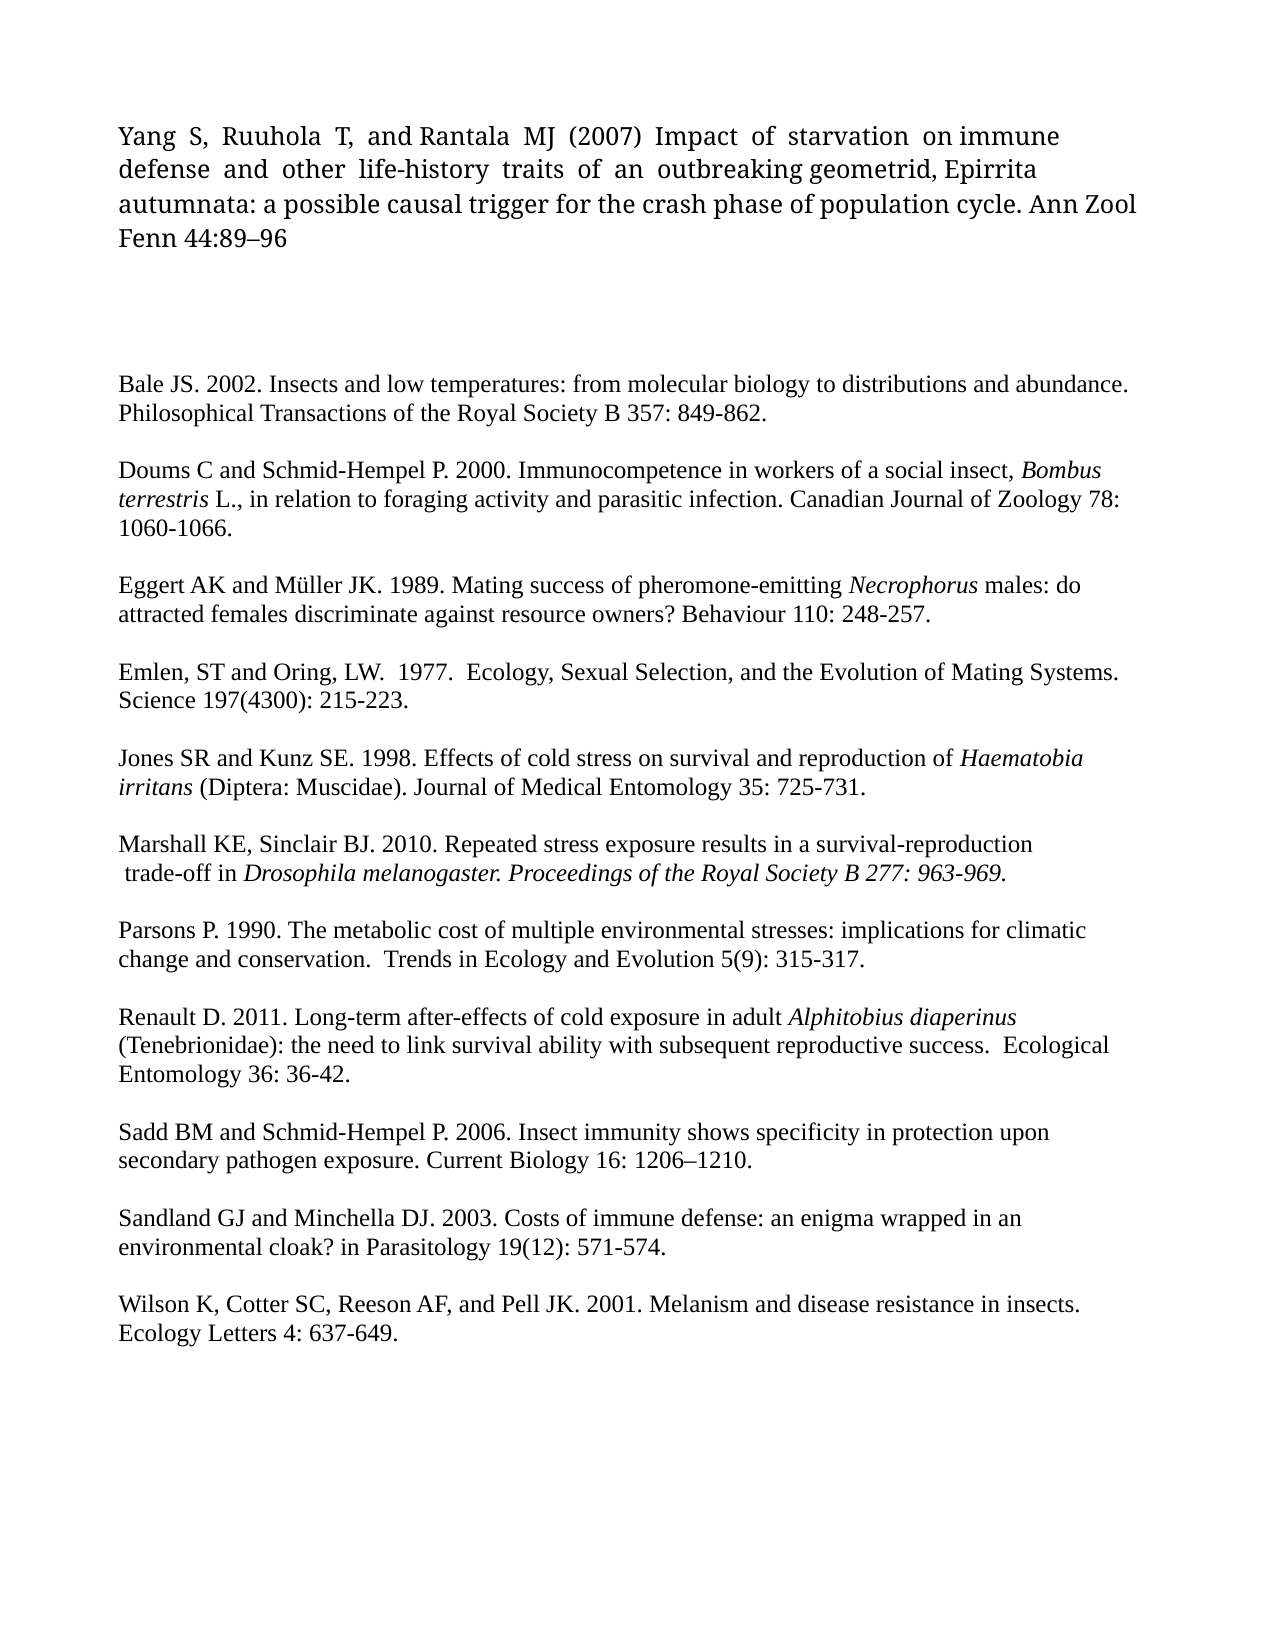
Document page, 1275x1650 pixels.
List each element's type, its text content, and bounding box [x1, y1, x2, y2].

text Parsons P. 1990. The metabolic cost of multiple environmental stresses: implications for climatic change and conservation. Trends in Ecology and Evolution 5(9): 315-317. [118, 916, 1157, 973]
text trade-off in Drosophila melanogaster. Proceedings of the Royal Society B 277: 963-969. [118, 858, 1157, 887]
text Jones SR and Kunz SE. 1998. Effects of cold stress on survival and reproduction of Haematobia irritans (Diptera: Muscidae). Journal of Medical Entomology 35: 725-731. [118, 743, 1157, 801]
text Sandland GJ and Minchella DJ. 2003. Costs of immune defense: an enigma wrapped in an environmental cloak? in Parasitology 19(12): 571-574. [118, 1203, 1157, 1261]
text Wilson K, Cotter SC, Reeson AF, and Pell JK. 2001. Melanism and disease resistance in insects. Ecology Letters 4: 637-649. [118, 1289, 1157, 1347]
text Emlen, ST and Oring, LW. 1977. Ecology, Sexual Selection, and the Evolution of Mating Systems. Science 197(4300): 215-223. [118, 657, 1157, 714]
text Yang S, Ruuhola T, and Rantala MJ (2007) Impact of starvation on immune defense and other life-history traits of an outbreaking geometrid, Epirrita autumnata: a possible causal trigger for the crash phase of population cycle. Ann Zool Fenn 44:89–96 [118, 118, 1157, 254]
text Renault D. 2011. Long-term after-effects of cold exposure in adult Alphitobius diaperinus (Tenebrionidae): the need to link survival ability with subsequent reproductive success. Ecological Entomology 36: 36-42. [118, 1002, 1157, 1088]
text Marshall KE, Sinclair BJ. 2010. Repeated stress exposure results in a survival-reproduction [118, 829, 1157, 858]
text Sadd BM and Schmid-Hempel P. 2006. Insect immunity shows specificity in protection upon secondary pathogen exposure. Current Biology 16: 1206–1210. [118, 1117, 1157, 1174]
text Bale JS. 2002. Insects and low temperatures: from molecular biology to distributions and abundance. Philosophical Transactions of the Royal Society B 357: 849-862. [118, 369, 1157, 427]
text Eggert AK and Müller JK. 1989. Mating success of pheromone-emitting Necrophorus males: do attracted females discriminate against resource owners? Behaviour 110: 248-257. [118, 571, 1157, 628]
text Doums C and Schmid-Hempel P. 2000. Immunocompetence in workers of a social insect, Bombus terrestris L., in relation to foraging activity and parasitic infection. Canadian Journal of Zoology 78: 1060-1066. [118, 456, 1157, 542]
